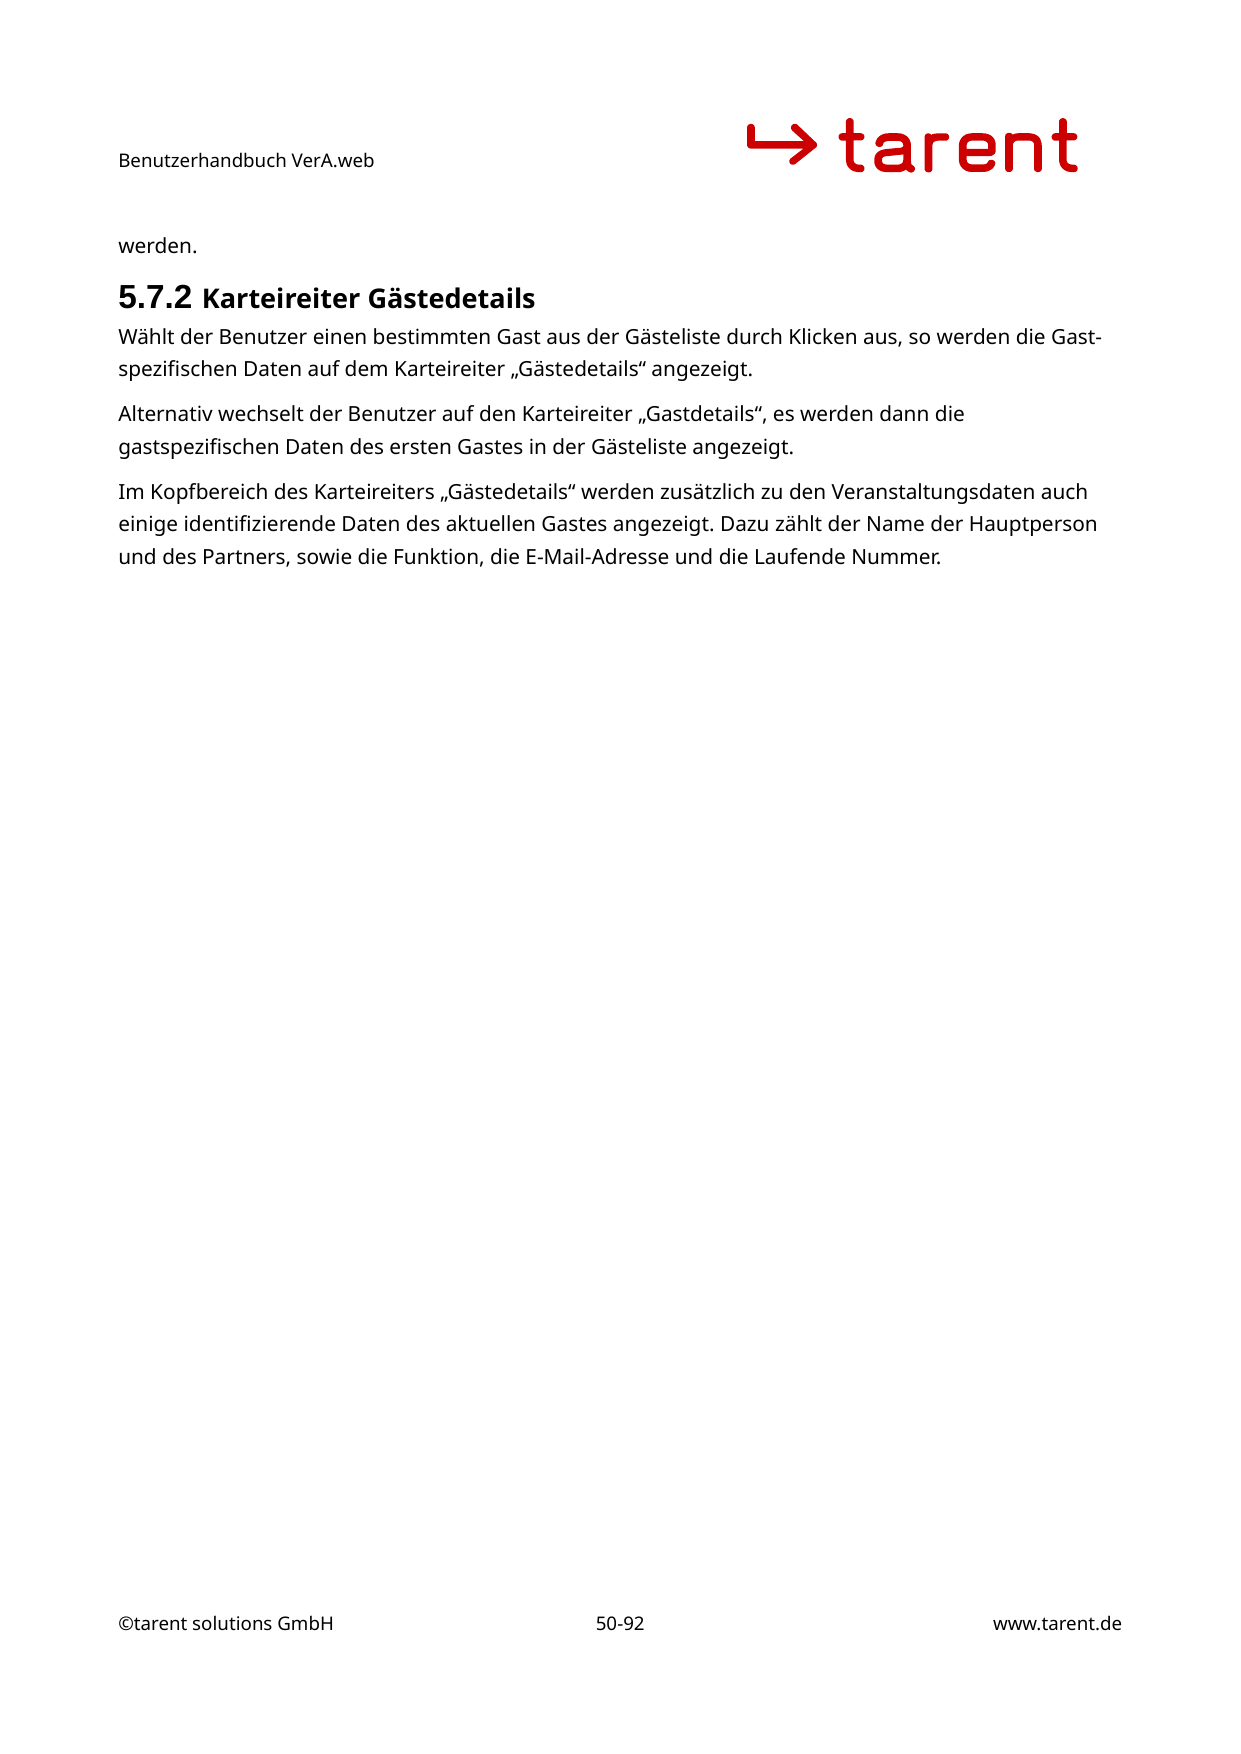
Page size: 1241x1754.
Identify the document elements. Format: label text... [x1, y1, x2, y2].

text Wählt der Benutzer einen bestimmten Gast aus der Gästeliste durch Klicken aus, so werden die Gast-spezifischen Daten auf dem Karteireiter „Gästedetails“ angezeigt. [118, 322, 1122, 383]
text Alternativ wechselt der Benutzer auf den Karteireiter „Gastdetails“, es werden dann die gastspezifischen Daten des ersten Gastes in der Gästeliste angezeigt. [118, 399, 1122, 460]
subtitle Karteireiter Gästedetails [118, 277, 1122, 316]
text Im Kopfbereich des Karteireiters „Gästedetails“ werden zusätzlich zu den Veranstaltungsdaten auch einige identifizierende Daten des aktuellen Gastes angezeigt. Dazu zählt der Name der Hauptperson und des Partners, sowie die Funktion, die E-Mail-Adresse und die Laufende Nummer. [118, 477, 1122, 571]
text werden. [118, 232, 1122, 260]
